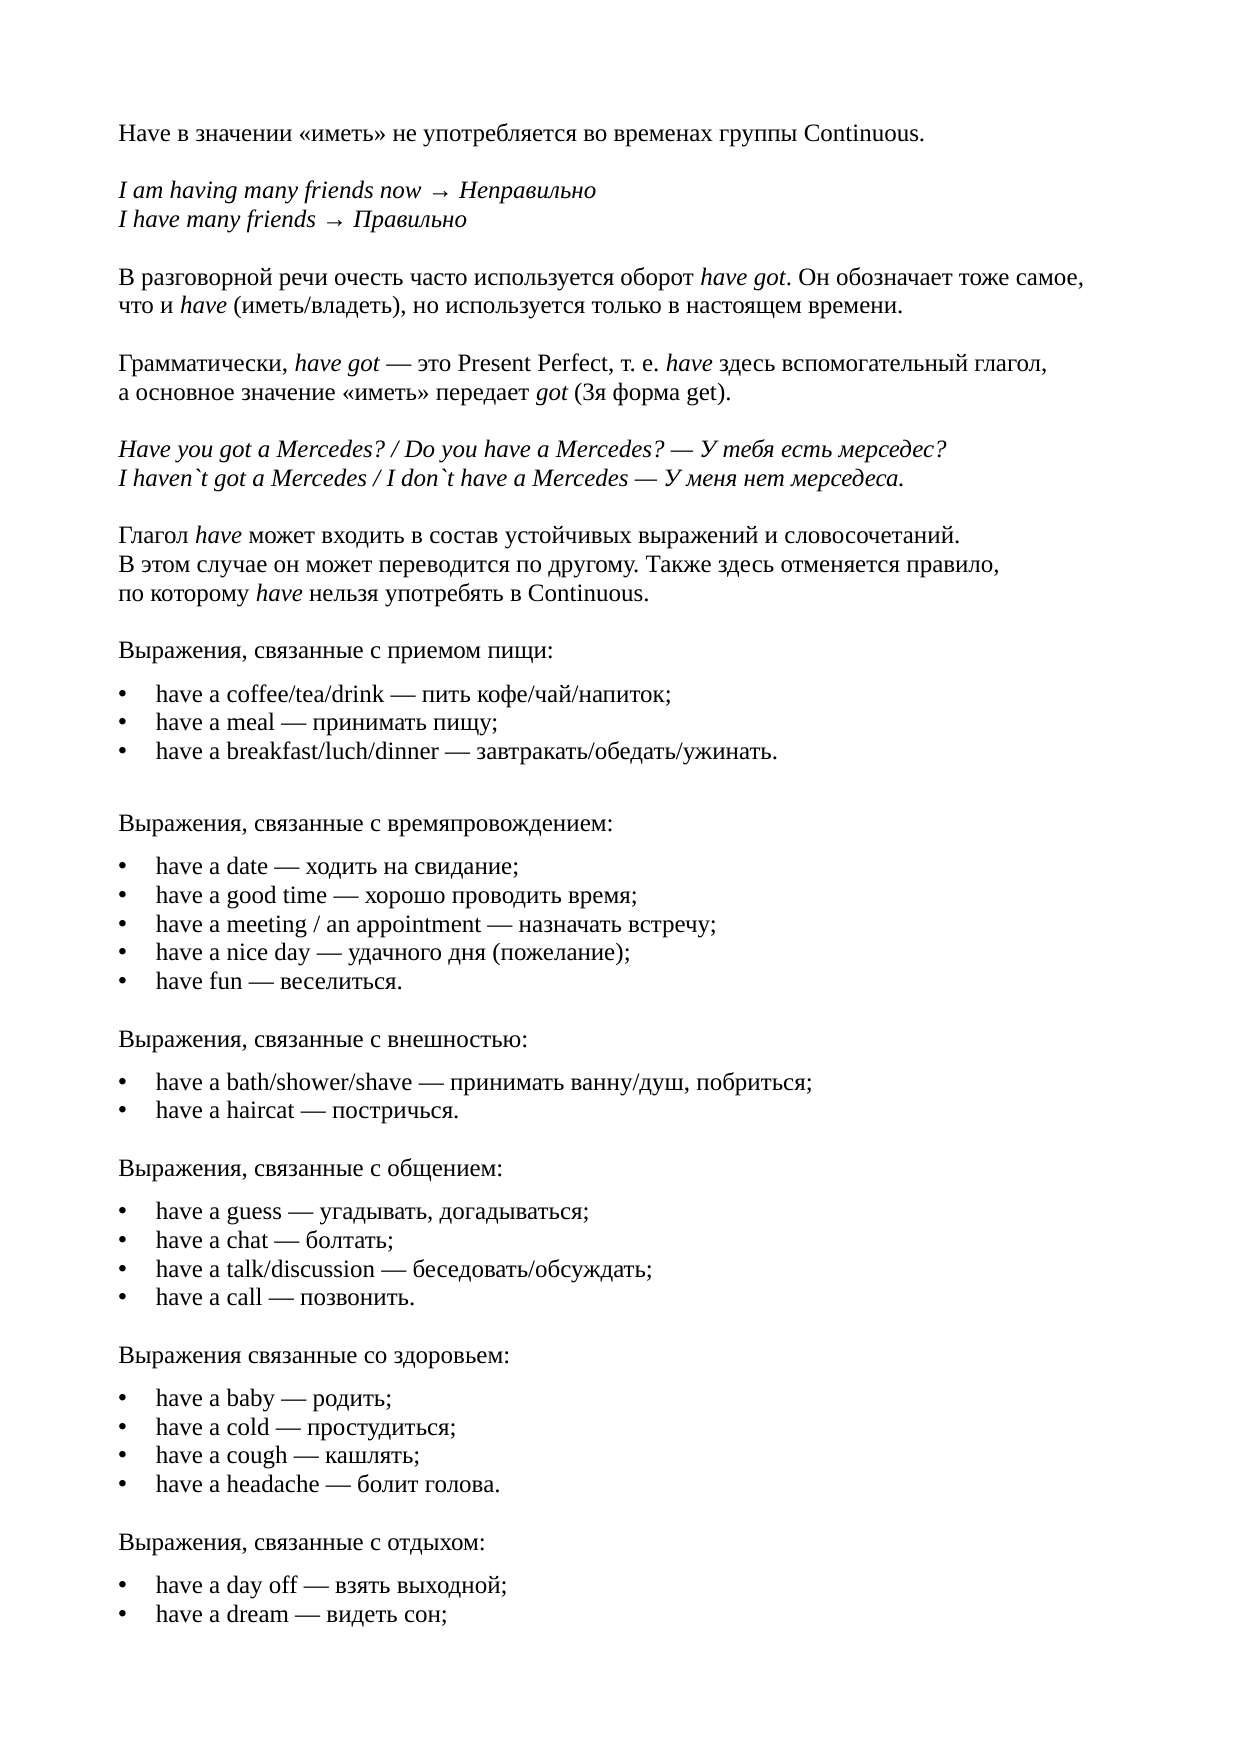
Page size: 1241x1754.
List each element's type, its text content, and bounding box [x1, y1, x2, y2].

list have a bath/shower/shave — принимать ванну/душ, побриться; [118, 1067, 1122, 1096]
list have a nice day — удачного дня (пожелание); [118, 937, 1122, 966]
text Выражения связанные со здоровьем: [118, 1340, 1122, 1369]
text В разговорной речи очесть часто используется оборот have got. Он обозначает тоже самое, что и have (иметь/владеть), но используется только в настоящем времени. [118, 262, 1122, 319]
text Have в значении «иметь» не употребляется во временах группы Continuous. [118, 118, 1122, 147]
list have a haircat — постричься. [118, 1096, 1122, 1124]
text I am having many friends now → Неправильно [118, 176, 1122, 204]
text Выражения, связанные с времяпровождением: [118, 808, 1122, 837]
list have a breakfast/luch/dinner — завтракать/обедать/ужинать. [118, 736, 1122, 765]
text I have many friends → Правильно [118, 204, 1122, 233]
list have a good time — хорошо проводить время; [118, 880, 1122, 909]
list have a cough — кашлять; [118, 1441, 1122, 1469]
text Выражения, связанные с внешностью: [118, 1024, 1122, 1052]
list have a meeting / an appointment — назначать встречу; [118, 909, 1122, 937]
text Выражения, связанные с общением: [118, 1153, 1122, 1182]
list have a cold — простудиться; [118, 1412, 1122, 1441]
list have a date — ходить на свидание; [118, 851, 1122, 880]
list have a day off — взять выходной; [118, 1570, 1122, 1599]
text Выражения, связанные с приемом пищи: [118, 636, 1122, 664]
text а основное значение «иметь» передает got (3я форма get). [118, 377, 1122, 406]
list have a dream — видеть сон; [118, 1599, 1122, 1627]
text Выражения, связанные с отдыхом: [118, 1527, 1122, 1556]
list have a meal — принимать пищу; [118, 707, 1122, 736]
text Глагол have может входить в состав устойчивых выражений и словосочетаний. [118, 521, 1122, 549]
list have a chat — болтать; [118, 1225, 1122, 1254]
text В этом случае он может переводится по другому. Также здесь отменяется правило, [118, 549, 1122, 578]
list have a baby — родить; [118, 1383, 1122, 1412]
list have fun — веселиться. [118, 966, 1122, 995]
text Have you got a Mercedes? / Do you have a Mercedes? — У тебя есть мерседес? [118, 434, 1122, 463]
text по которому have нельзя употребять в Continuous. [118, 578, 1122, 607]
text Грамматически, have got — это Present Perfect, т. е. have здесь вспомогательный глагол, [118, 348, 1122, 377]
list have a coffee/tea/drink — пить кофе/чай/напиток; [118, 679, 1122, 707]
text I haven`t got a Mercedes / I don`t have a Mercedes — У меня нет мерседеса. [118, 463, 1122, 492]
list have a headache — болит голова. [118, 1469, 1122, 1498]
list have a call — позвонить. [118, 1282, 1122, 1311]
list have a talk/discussion — беседовать/обсуждать; [118, 1254, 1122, 1282]
list have a guess — угадывать, догадываться; [118, 1196, 1122, 1225]
